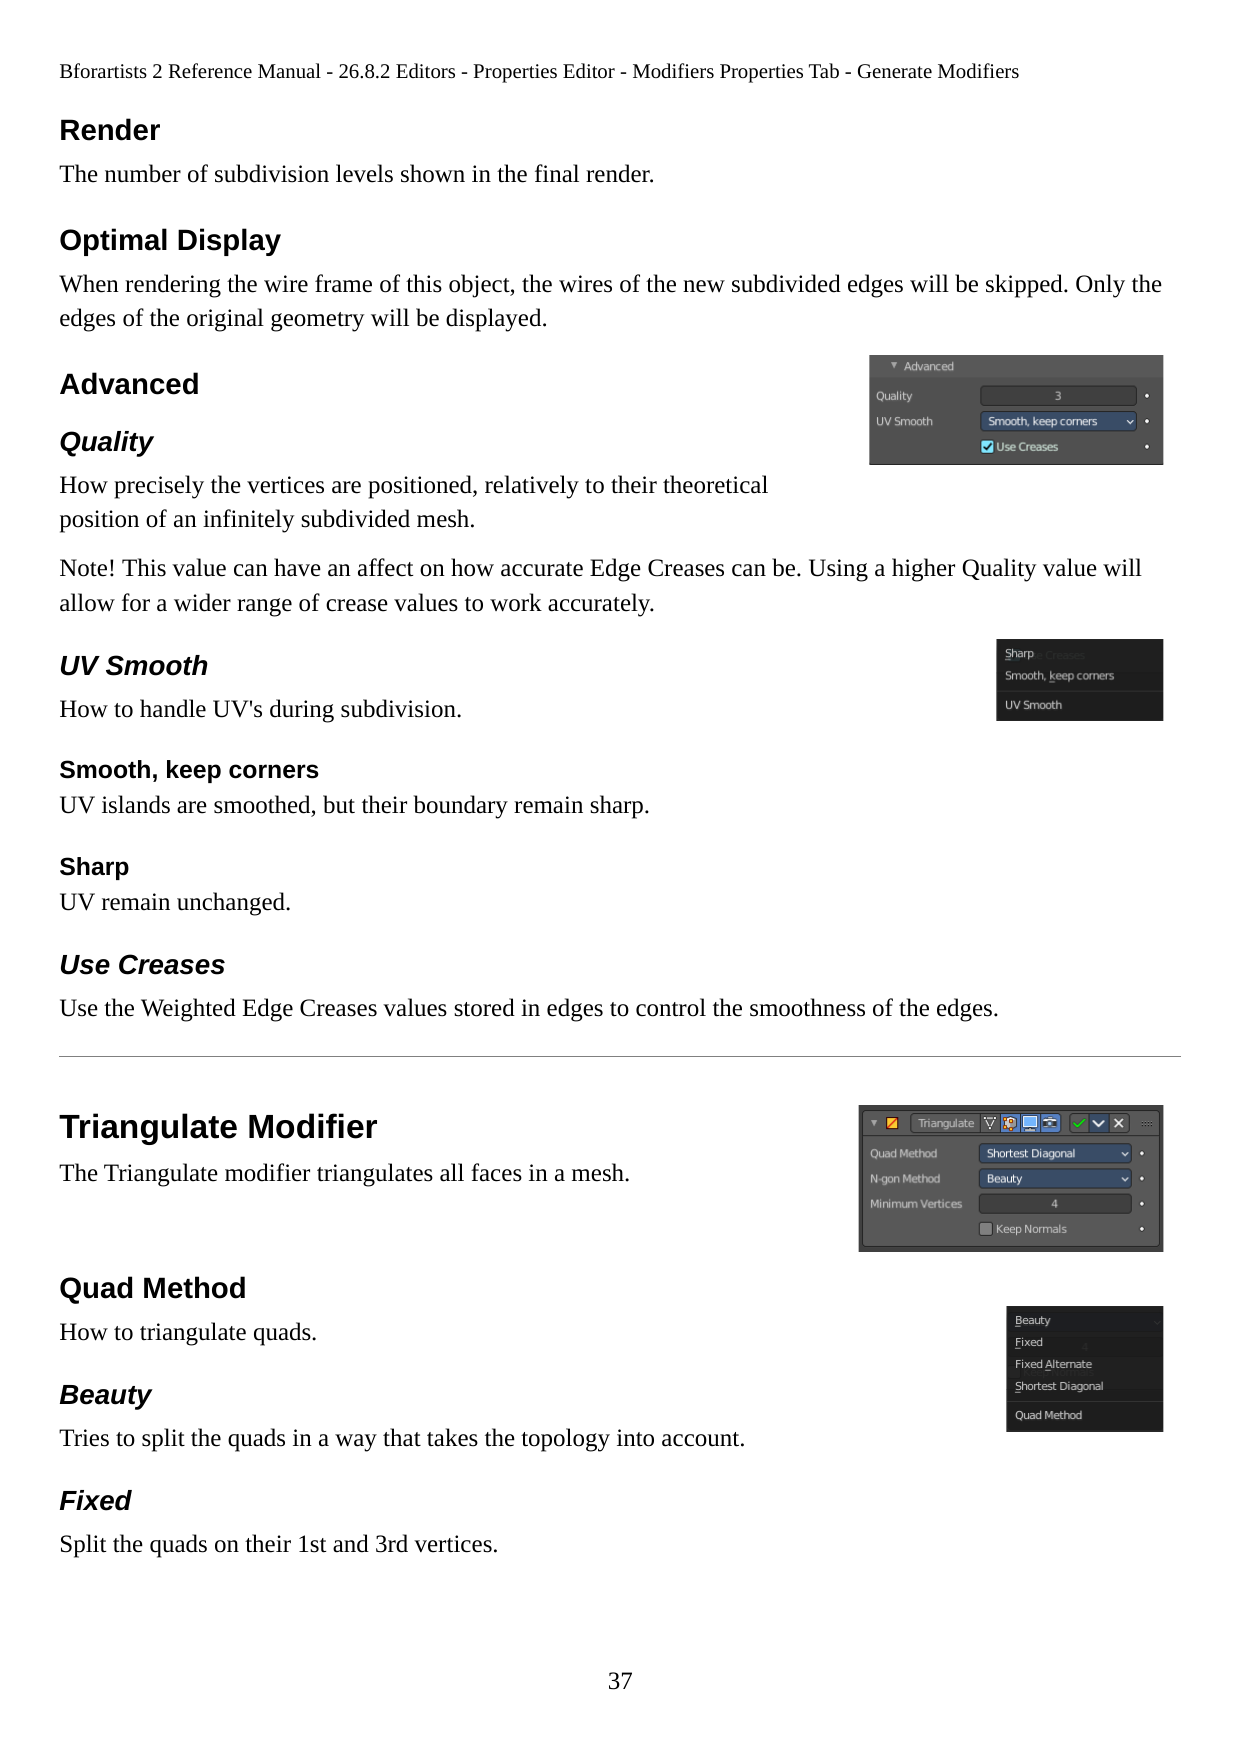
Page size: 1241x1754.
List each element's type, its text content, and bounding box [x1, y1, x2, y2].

subtitle Render [59, 113, 1181, 146]
picture [858, 1105, 1164, 1252]
text How to triangulate quads. [59, 1317, 1006, 1346]
text Note! This value can have an affect on how accurate Edge Creases can be. Using a higher Quality value will allow for a wider range of crease values to work accurately. [59, 553, 1181, 617]
text When rendering the wire frame of this object, the wires of the new subdivided edges will be skipped. Only the edges of the original geometry will be displayed. [59, 269, 1181, 332]
subtitle Fixed [59, 1484, 1181, 1516]
text Use the Weighted Edge Creases values stored in edges to control the smoothness of the edges. [59, 993, 1181, 1021]
subtitle [1164, 649, 1181, 681]
text Split the quads on their 1st and 3rd vertices. [59, 1529, 1181, 1557]
text UV islands are smoothed, but their boundary remain sharp. [59, 790, 1181, 819]
picture [1006, 1306, 1164, 1432]
picture [869, 355, 1164, 465]
subtitle Smooth, keep corners [59, 756, 1181, 784]
text UV remain unchanged. [59, 887, 1181, 915]
subtitle Quad Method [59, 1271, 1181, 1304]
subtitle Optimal Display [59, 222, 1181, 256]
subtitle Triangulate Modifier [59, 1107, 858, 1145]
subtitle [1164, 1378, 1181, 1410]
subtitle Advanced [59, 367, 869, 401]
subtitle [1164, 426, 1181, 457]
subtitle [1164, 367, 1181, 401]
subtitle Beauty [59, 1378, 1006, 1410]
subtitle Sharp [59, 852, 1181, 880]
text The number of subdivision levels shown in the final render. [59, 159, 1181, 188]
text How to handle UV's during subdivision. [59, 694, 1181, 723]
text How precisely the vertices are positioned, relatively to their theoretical position of an infinitely subdivided mesh. [59, 470, 1181, 533]
subtitle [1164, 1107, 1181, 1145]
text Tries to split the quads in a way that takes the topology into account. [59, 1423, 1181, 1451]
subtitle UV Smooth [59, 649, 996, 681]
subtitle Quality [59, 426, 869, 457]
subtitle Use Creases [59, 948, 1181, 980]
text The Triangulate modifier triangulates all faces in a mesh. [59, 1158, 858, 1187]
picture [996, 639, 1164, 721]
